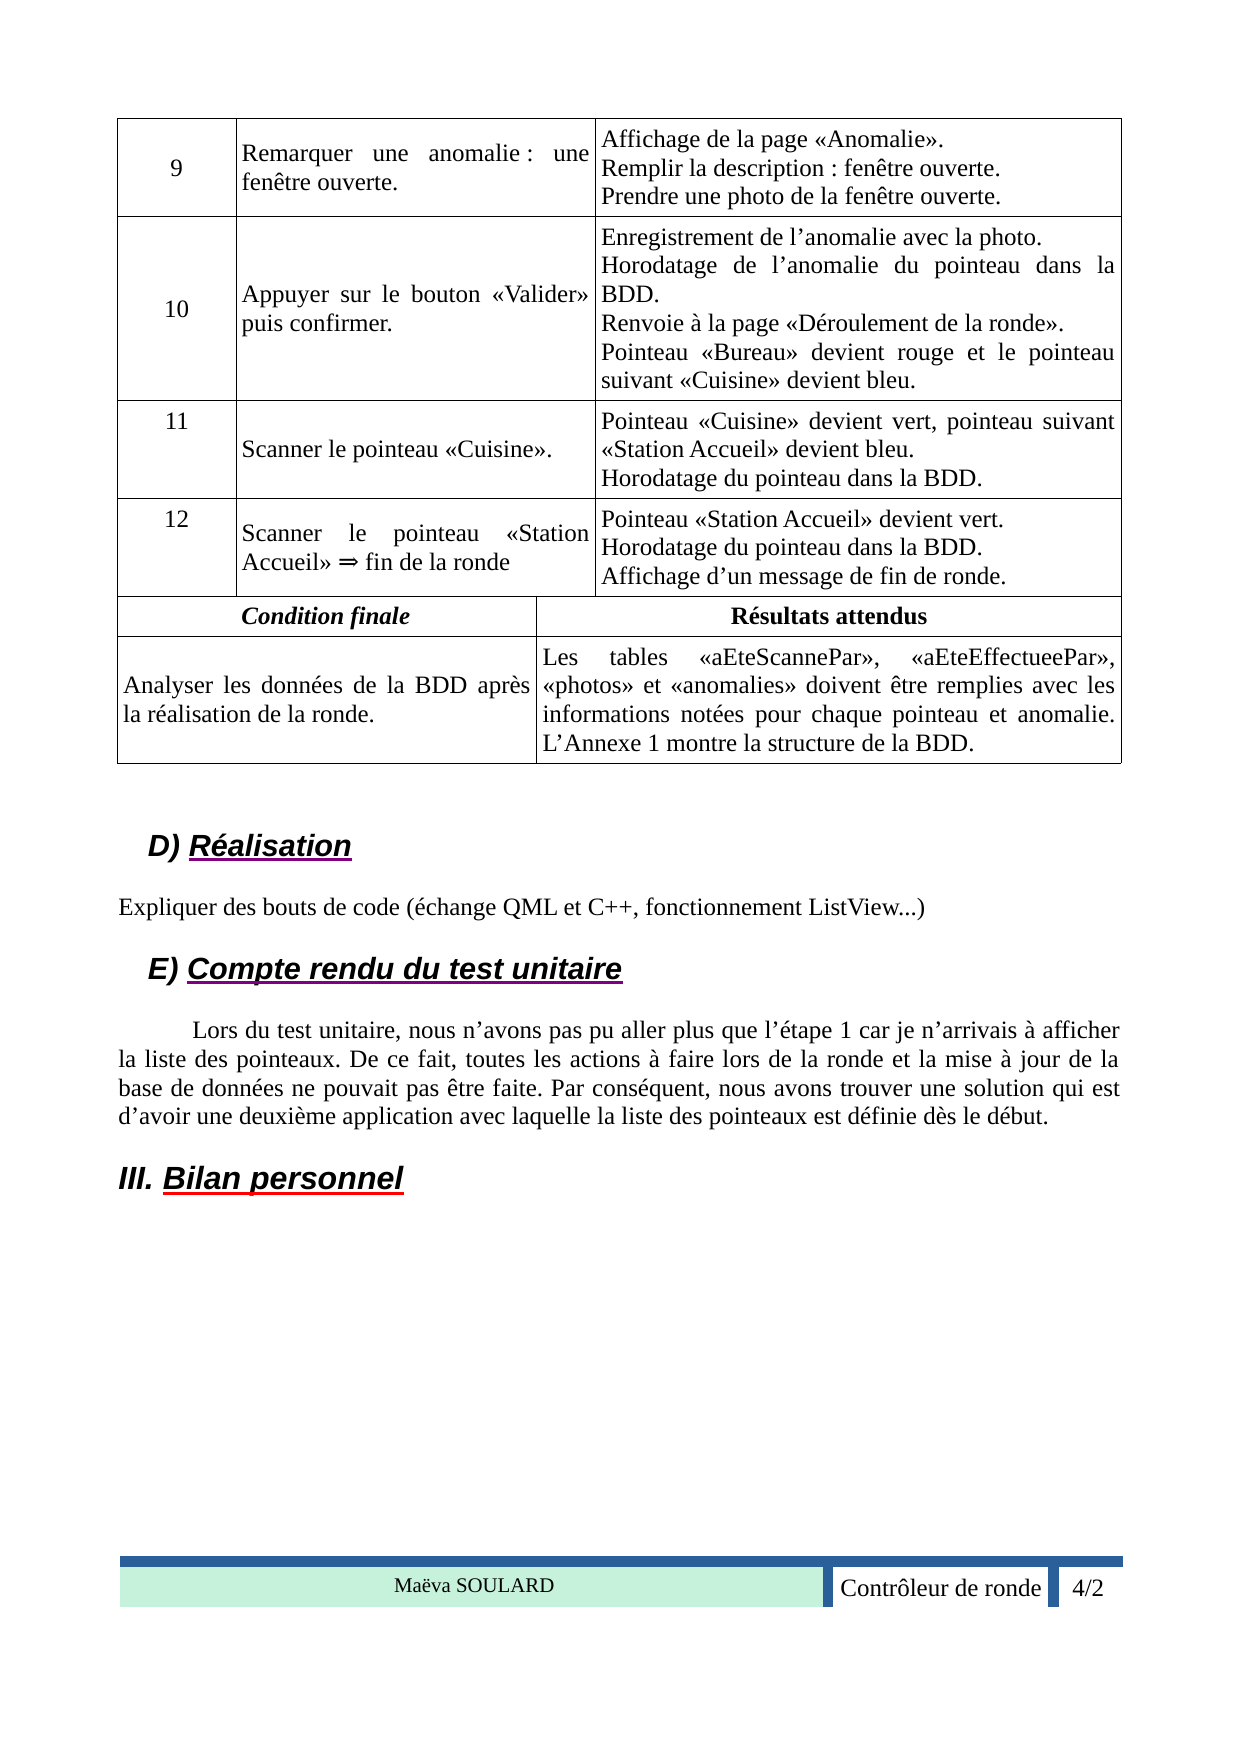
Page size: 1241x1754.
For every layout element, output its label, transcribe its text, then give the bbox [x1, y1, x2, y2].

table_cell Appuyer sur le bouton «Valider» puis confirmer. [237, 217, 595, 400]
subtitle Bilan personnel [118, 1160, 1122, 1197]
table_cell Pointeau «Cuisine» devient vert, pointeau suivant «Station Accueil» devient bleu. Horodatage du pointeau dans la BDD. [596, 401, 1121, 498]
table_cell Remarquer une anomalie : une fenêtre ouverte. [237, 119, 595, 216]
table_cell 11 [118, 401, 236, 498]
table_cell Pointeau «Station Accueil» devient vert. Horodatage du pointeau dans la BDD. Affichage d’un message de fin de ronde. [596, 499, 1121, 596]
table_cell Analyser les données de la BDD après la réalisation de la ronde. [118, 637, 536, 762]
table_cell Scanner le pointeau «Cuisine». [237, 401, 595, 498]
table_cell 12 [118, 499, 236, 596]
table_cell Condition finale [118, 597, 536, 636]
subtitle Réalisation [118, 827, 1122, 863]
text Lors du test unitaire, nous n’avons pas pu aller plus que l’étape 1 car je n’arrivais à afficher la liste des pointeaux. De ce fait, toutes les actions à faire lors de la ronde et la mise à jour de la base de données ne pouvait pas être faite. Par conséquent, nous avons trouver une solution qui est d’avoir une deuxième application avec laquelle la liste des pointeaux est définie dès le début. [118, 1015, 1122, 1130]
table_cell 9 [118, 119, 236, 216]
table_cell 10 [118, 217, 236, 400]
table_cell Affichage de la page «Anomalie». Remplir la description : fenêtre ouverte. Prendre une photo de la fenêtre ouverte. [596, 119, 1121, 216]
subtitle Compte rendu du test unitaire [118, 950, 1122, 986]
table_cell Les tables «aEteScannePar», «aEteEffectueePar», «photos» et «anomalies» doivent être remplies avec les informations notées pour chaque pointeau et anomalie. L’Annexe 1 montre la structure de la BDD. [537, 637, 1121, 762]
table_cell Scanner le pointeau «Station Accueil» ⇒ fin de la ronde [237, 499, 595, 596]
table_cell Résultats attendus [537, 597, 1121, 636]
text Expliquer des bouts de code (échange QML et C++, fonctionnement ListView...) [118, 892, 1122, 921]
table_cell Enregistrement de l’anomalie avec la photo. Horodatage de l’anomalie du pointeau dans la BDD. Renvoie à la page «Déroulement de la ronde». Pointeau «Bureau» devient rouge et le pointeau suivant «Cuisine» devient bleu. [596, 217, 1121, 400]
